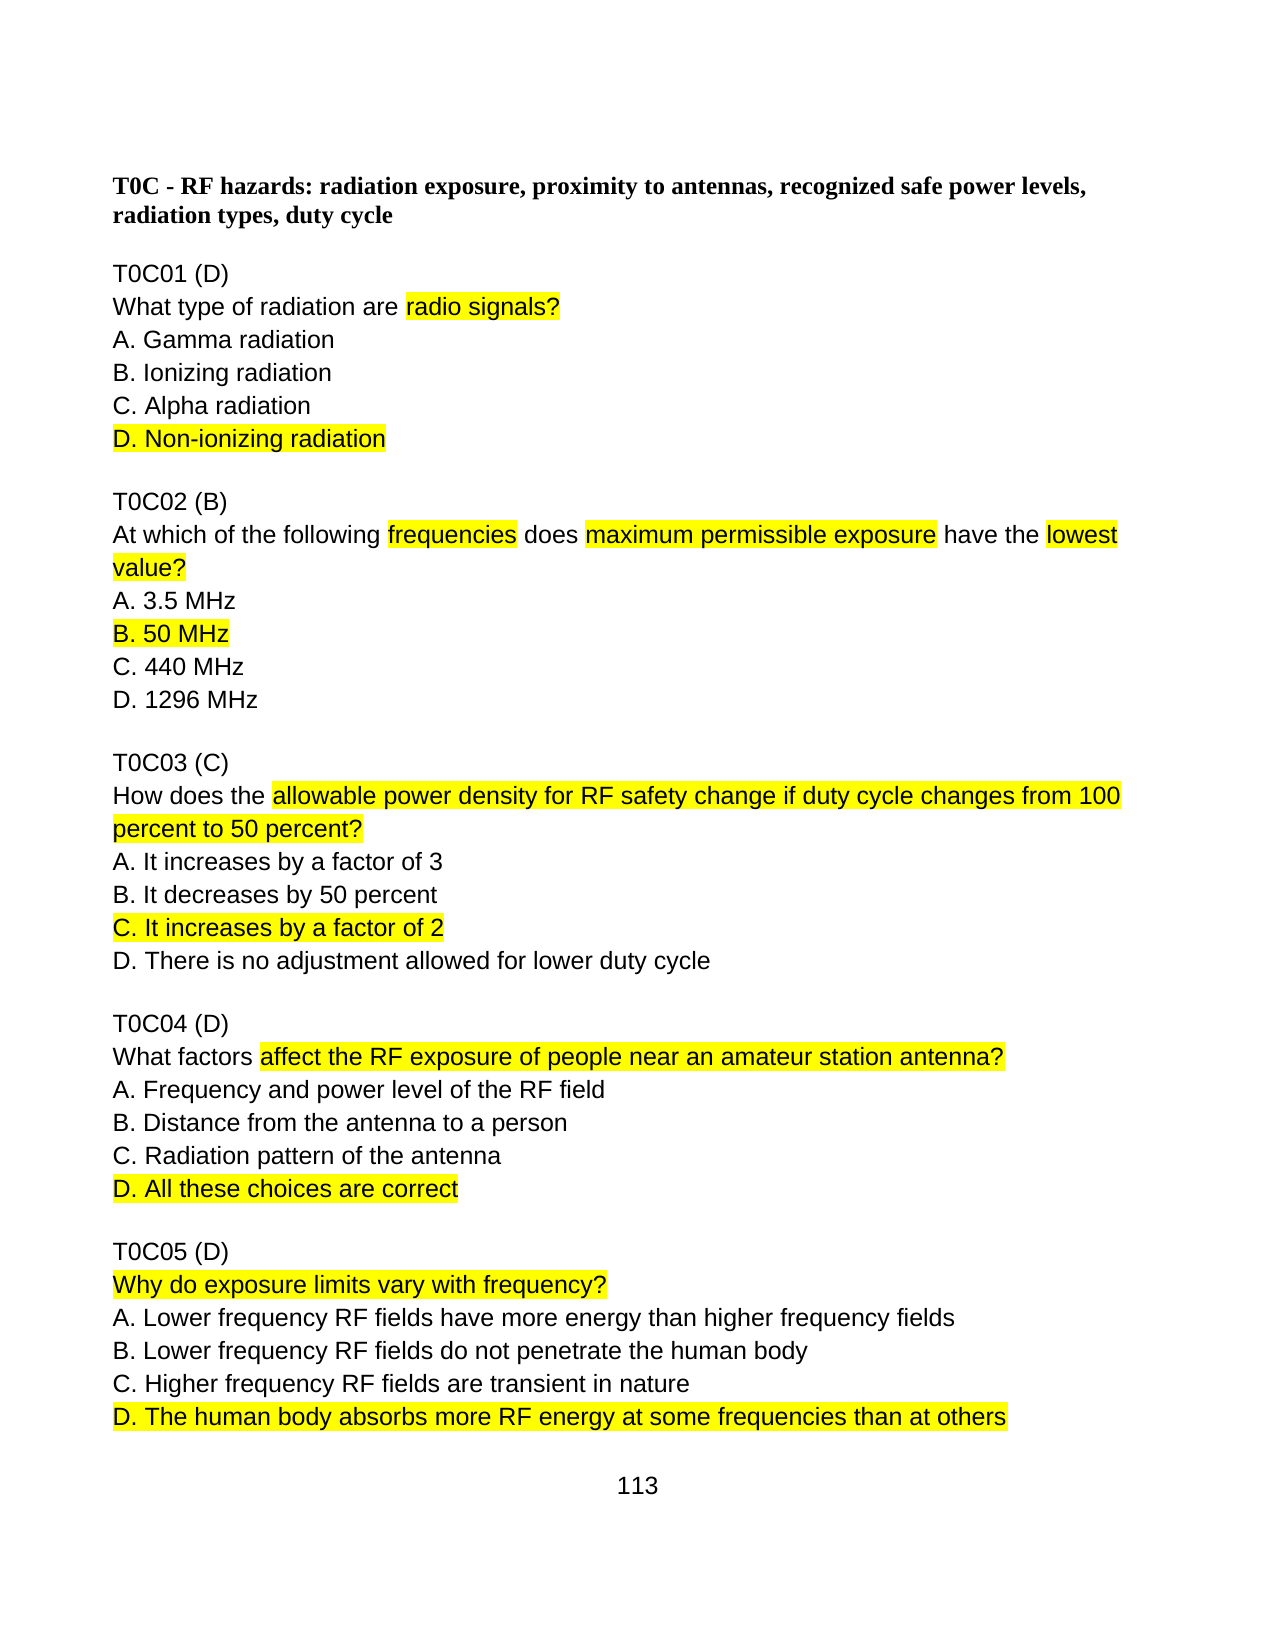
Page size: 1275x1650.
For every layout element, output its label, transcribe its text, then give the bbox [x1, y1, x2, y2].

text T0C05 (D) Why do exposure limits vary with frequency? A. Lower frequency RF fields have more energy than higher frequency fields B. Lower frequency RF fields do not penetrate the human body C. Higher frequency RF fields are transient in nature D. The human body absorbs more RF energy at some frequencies than at others [112, 1237, 1162, 1431]
subtitle T0C - RF hazards: radiation exposure, proximity to antennas, recognized safe power levels, radiation types, duty cycle [112, 171, 1162, 228]
text T0C04 (D) What factors affect the RF exposure of people near an amateur station antenna? A. Frequency and power level of the RF field B. Distance from the antenna to a person C. Radiation pattern of the antenna D. All these choices are correct [112, 1009, 1162, 1203]
text T0C01 (D) What type of radiation are radio signals? A. Gamma radiation B. Ionizing radiation C. Alpha radiation D. Non-ionizing radiation [112, 258, 1162, 452]
text T0C03 (C) How does the allowable power density for RF safety change if duty cycle changes from 100 percent to 50 percent? A. It increases by a factor of 3 B. It decreases by 50 percent C. It increases by a factor of 2 D. There is no adjustment allowed for lower duty cycle [112, 748, 1162, 975]
text T0C02 (B) At which of the following frequencies does maximum permissible exposure have the lowest value? A. 3.5 MHz B. 50 MHz C. 440 MHz D. 1296 MHz [112, 487, 1162, 713]
